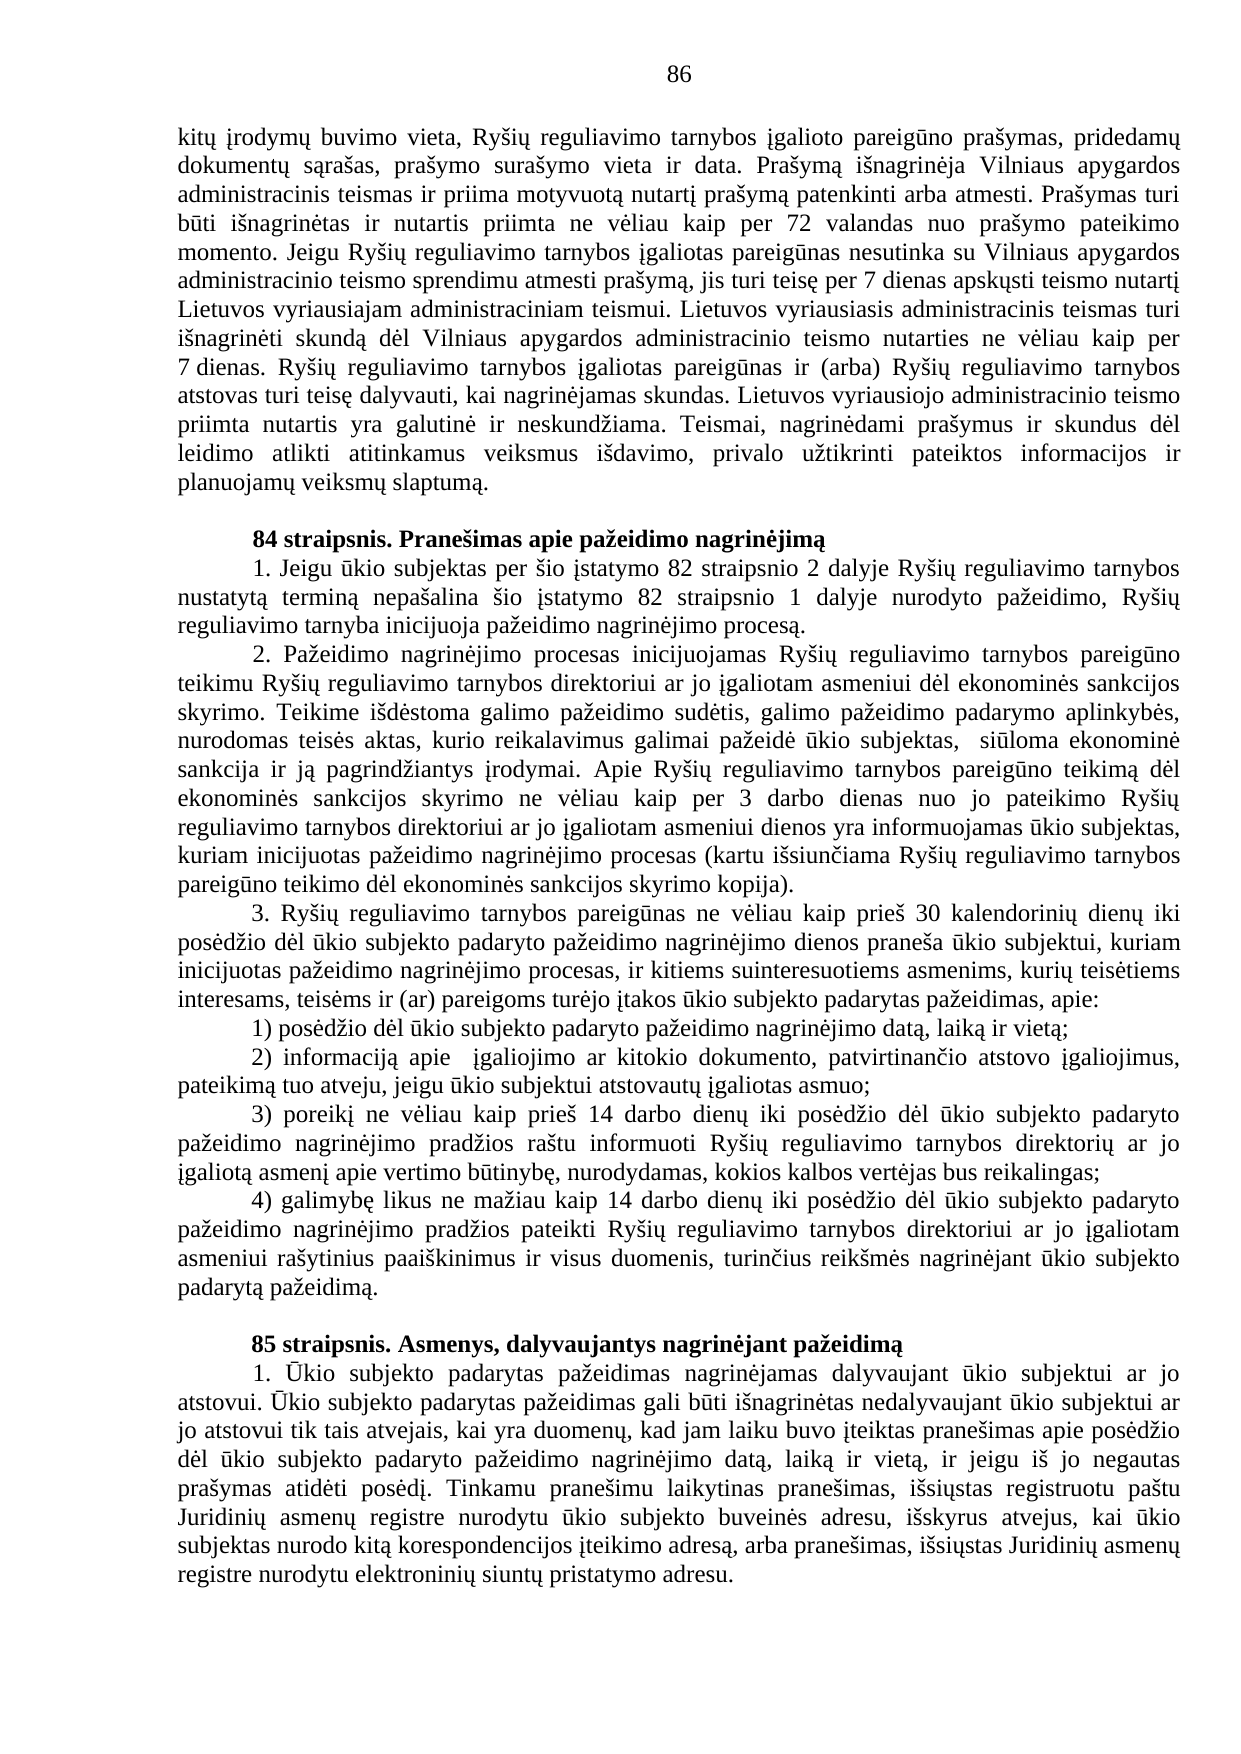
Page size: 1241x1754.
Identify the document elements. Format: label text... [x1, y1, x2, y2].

text 2. Pažeidimo nagrinėjimo procesas inicijuojamas Ryšių reguliavimo tarnybos pareigūno teikimu Ryšių reguliavimo tarnybos direktoriui ar jo įgaliotam asmeniui dėl ekonominės sankcijos skyrimo. Teikime išdėstoma galimo pažeidimo sudėtis, galimo pažeidimo padarymo aplinkybės, nurodomas teisės aktas, kurio reikalavimus galimai pažeidė ūkio subjektas, siūloma ekonominė sankcija ir ją pagrindžiantys įrodymai. Apie Ryšių reguliavimo tarnybos pareigūno teikimą dėl ekonominės sankcijos skyrimo ne vėliau kaip per 3 darbo dienas nuo jo pateikimo Ryšių reguliavimo tarnybos direktoriui ar jo įgaliotam asmeniui dienos yra informuojamas ūkio subjektas, kuriam inicijuotas pažeidimo nagrinėjimo procesas (kartu išsiunčiama Ryšių reguliavimo tarnybos pareigūno teikimo dėl ekonominės sankcijos skyrimo kopija). [177, 639, 1181, 898]
text kitų įrodymų buvimo vieta, Ryšių reguliavimo tarnybos įgalioto pareigūno prašymas, pridedamų dokumentų sąrašas, prašymo surašymo vieta ir data. Prašymą išnagrinėja Vilniaus apygardos administracinis teismas ir priima motyvuotą nutartį prašymą patenkinti arba atmesti. Prašymas turi būti išnagrinėtas ir nutartis priimta ne vėliau kaip per 72 valandas nuo prašymo pateikimo momento. Jeigu Ryšių reguliavimo tarnybos įgaliotas pareigūnas nesutinka su Vilniaus apygardos administracinio teismo sprendimu atmesti prašymą, jis turi teisę per 7 dienas apskųsti teismo nutartį Lietuvos vyriausiajam administraciniam teismui. Lietuvos vyriausiasis administracinis teismas turi išnagrinėti skundą dėl Vilniaus apygardos administracinio teismo nutarties ne vėliau kaip per 7 dienas. Ryšių reguliavimo tarnybos įgaliotas pareigūnas ir (arba) Ryšių reguliavimo tarnybos atstovas turi teisę dalyvauti, kai nagrinėjamas skundas. Lietuvos vyriausiojo administracinio teismo priimta nutartis yra galutinė ir neskundžiama. Teismai, nagrinėdami prašymus ir skundus dėl leidimo atlikti atitinkamus veiksmus išdavimo, privalo užtikrinti pateiktos informacijos ir planuojamų veiksmų slaptumą. [177, 122, 1181, 496]
text 3) poreikį ne vėliau kaip prieš 14 darbo dienų iki posėdžio dėl ūkio subjekto padaryto pažeidimo nagrinėjimo pradžios raštu informuoti Ryšių reguliavimo tarnybos direktorių ar jo įgaliotą asmenį apie vertimo būtinybę, nurodydamas, kokios kalbos vertėjas bus reikalingas; [177, 1099, 1181, 1186]
text 1) posėdžio dėl ūkio subjekto padaryto pažeidimo nagrinėjimo datą, laiką ir vietą; [177, 1013, 1181, 1042]
text 85 straipsnis. Asmenys, dalyvaujantys nagrinėjant pažeidimą [177, 1329, 1181, 1358]
text 4) galimybę likus ne mažiau kaip 14 darbo dienų iki posėdžio dėl ūkio subjekto padaryto pažeidimo nagrinėjimo pradžios pateikti Ryšių reguliavimo tarnybos direktoriui ar jo įgaliotam asmeniui rašytinius paaiškinimus ir visus duomenis, turinčius reikšmės nagrinėjant ūkio subjekto padarytą pažeidimą. [177, 1186, 1181, 1301]
text 1. Ūkio subjekto padarytas pažeidimas nagrinėjamas dalyvaujant ūkio subjektui ar jo atstovui. Ūkio subjekto padarytas pažeidimas gali būti išnagrinėtas nedalyvaujant ūkio subjektui ar jo atstovui tik tais atvejais, kai yra duomenų, kad jam laiku buvo įteiktas pranešimas apie posėdžio dėl ūkio subjekto padaryto pažeidimo nagrinėjimo datą, laiką ir vietą, ir jeigu iš jo negautas prašymas atidėti posėdį. Tinkamu pranešimu laikytinas pranešimas, išsiųstas registruotu paštu Juridinių asmenų registre nurodytu ūkio subjekto buveinės adresu, išskyrus atvejus, kai ūkio subjektas nurodo kitą korespondencijos įteikimo adresą, arba pranešimas, išsiųstas Juridinių asmenų registre nurodytu elektroninių siuntų pristatymo adresu. [177, 1358, 1181, 1588]
text 1. Jeigu ūkio subjektas per šio įstatymo 82 straipsnio 2 dalyje Ryšių reguliavimo tarnybos nustatytą terminą nepašalina šio įstatymo 82 straipsnio 1 dalyje nurodyto pažeidimo, Ryšių reguliavimo tarnyba inicijuoja pažeidimo nagrinėjimo procesą. [177, 553, 1181, 639]
text 2) informaciją apie įgaliojimo ar kitokio dokumento, patvirtinančio atstovo įgaliojimus, pateikimą tuo atveju, jeigu ūkio subjektui atstovautų įgaliotas asmuo; [177, 1042, 1181, 1099]
text 84 straipsnis. Pranešimas apie pažeidimo nagrinėjimą [177, 524, 1181, 553]
text 3. Ryšių reguliavimo tarnybos pareigūnas ne vėliau kaip prieš 30 kalendorinių dienų iki posėdžio dėl ūkio subjekto padaryto pažeidimo nagrinėjimo dienos praneša ūkio subjektui, kuriam inicijuotas pažeidimo nagrinėjimo procesas, ir kitiems suinteresuotiems asmenims, kurių teisėtiems interesams, teisėms ir (ar) pareigoms turėjo įtakos ūkio subjekto padarytas pažeidimas, apie: [177, 898, 1181, 1013]
